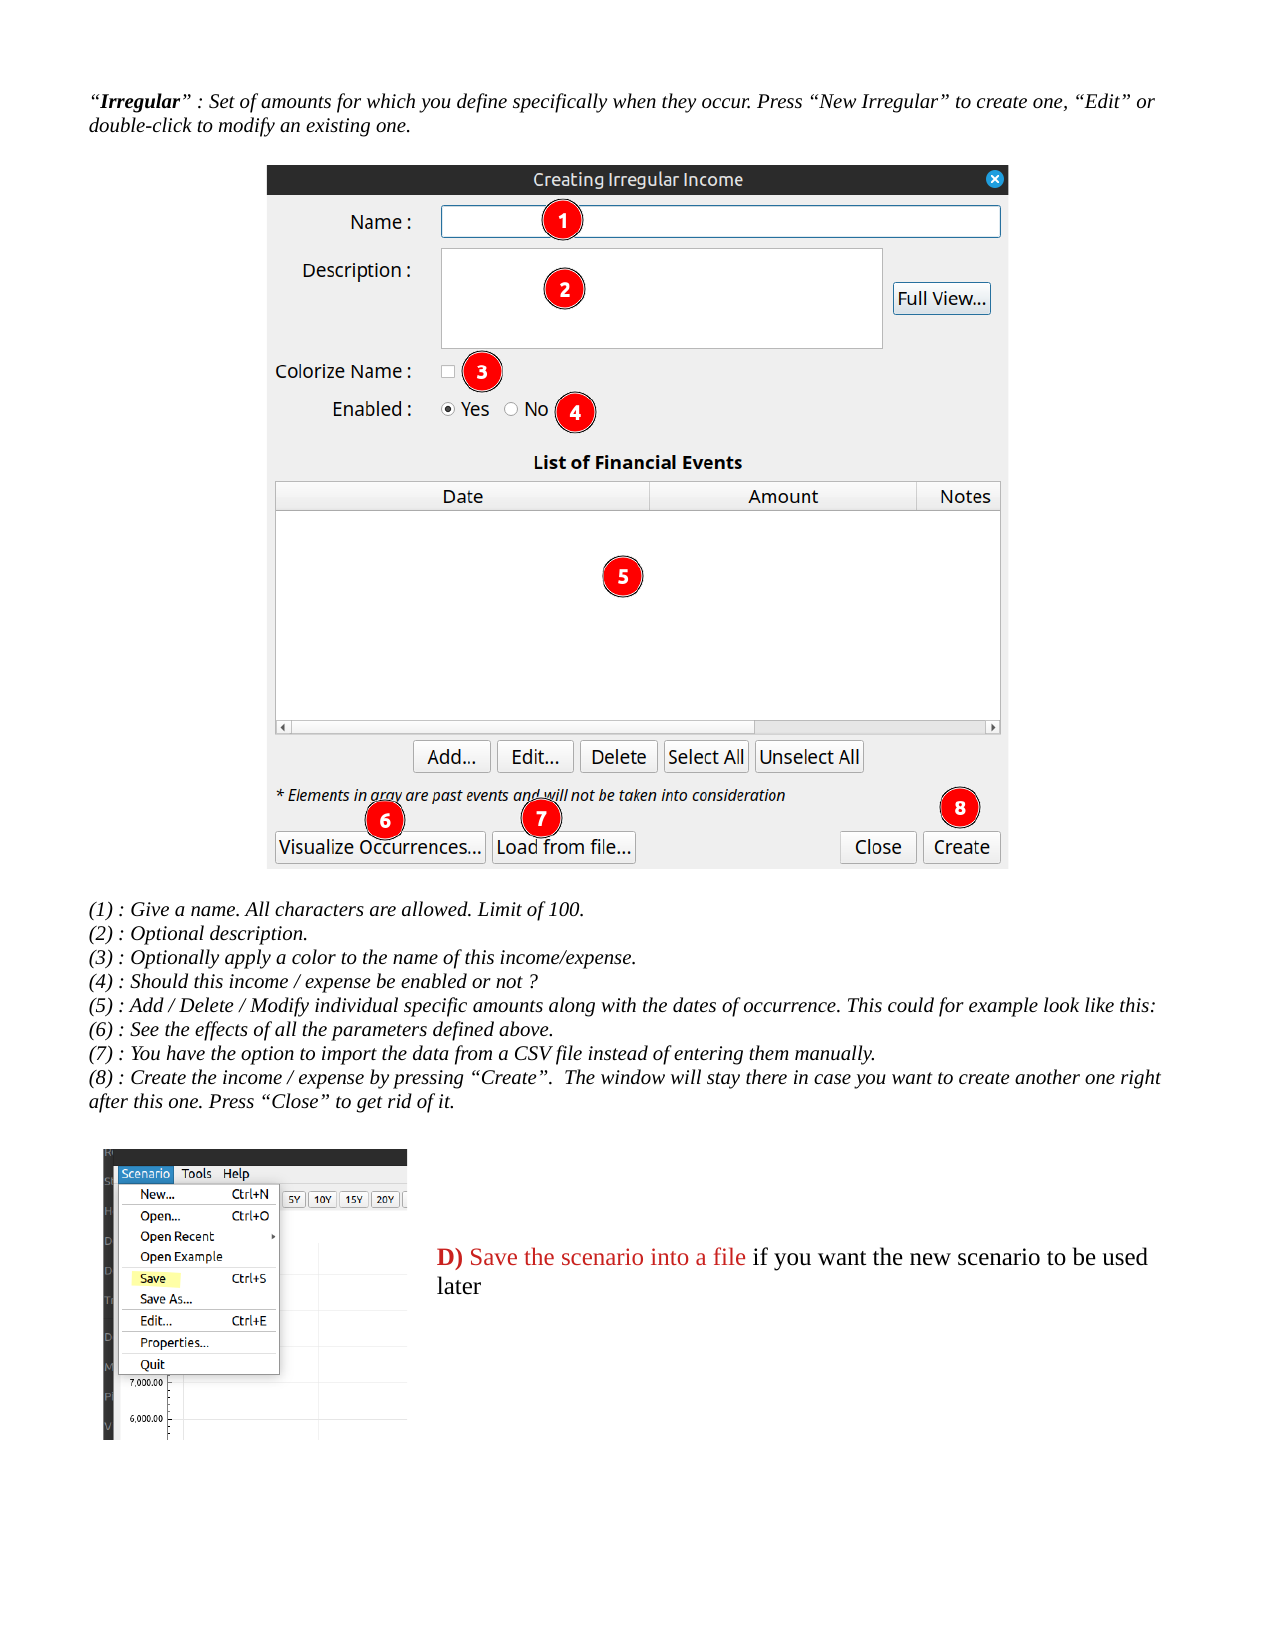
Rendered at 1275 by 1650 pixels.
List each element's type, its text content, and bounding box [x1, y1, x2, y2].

text (2) : Optional description. [88, 921, 1186, 945]
text (3) : Optionally apply a color to the name of this income/expense. [88, 945, 1186, 969]
text D) Save the scenario into a file if you want the new scenario to be used later [408, 1242, 1186, 1299]
picture [266, 165, 1009, 869]
text (1) : Give a name. All characters are allowed. Limit of 100. [88, 897, 1186, 921]
picture [103, 1149, 408, 1440]
text (6) : See the effects of all the parameters defined above. [88, 1017, 1186, 1041]
text (5) : Add / Delete / Modify individual specific amounts along with the dates of occurrence. This could for example look like this: [88, 993, 1186, 1017]
text “Irregular” : Set of amounts for which you define specifically when they occur. Press “New Irregular” to create one, “Edit” or double-click to modify an existing one. [88, 88, 1186, 137]
text (8) : Create the income / expense by pressing “Create”. The window will stay there in case you want to create another one right after this one. Press “Close” to get rid of it. [88, 1065, 1186, 1113]
text (7) : You have the option to import the data from a CSV file instead of entering them manually. [88, 1041, 1186, 1065]
text (4) : Should this income / expense be enabled or not ? [88, 969, 1186, 993]
